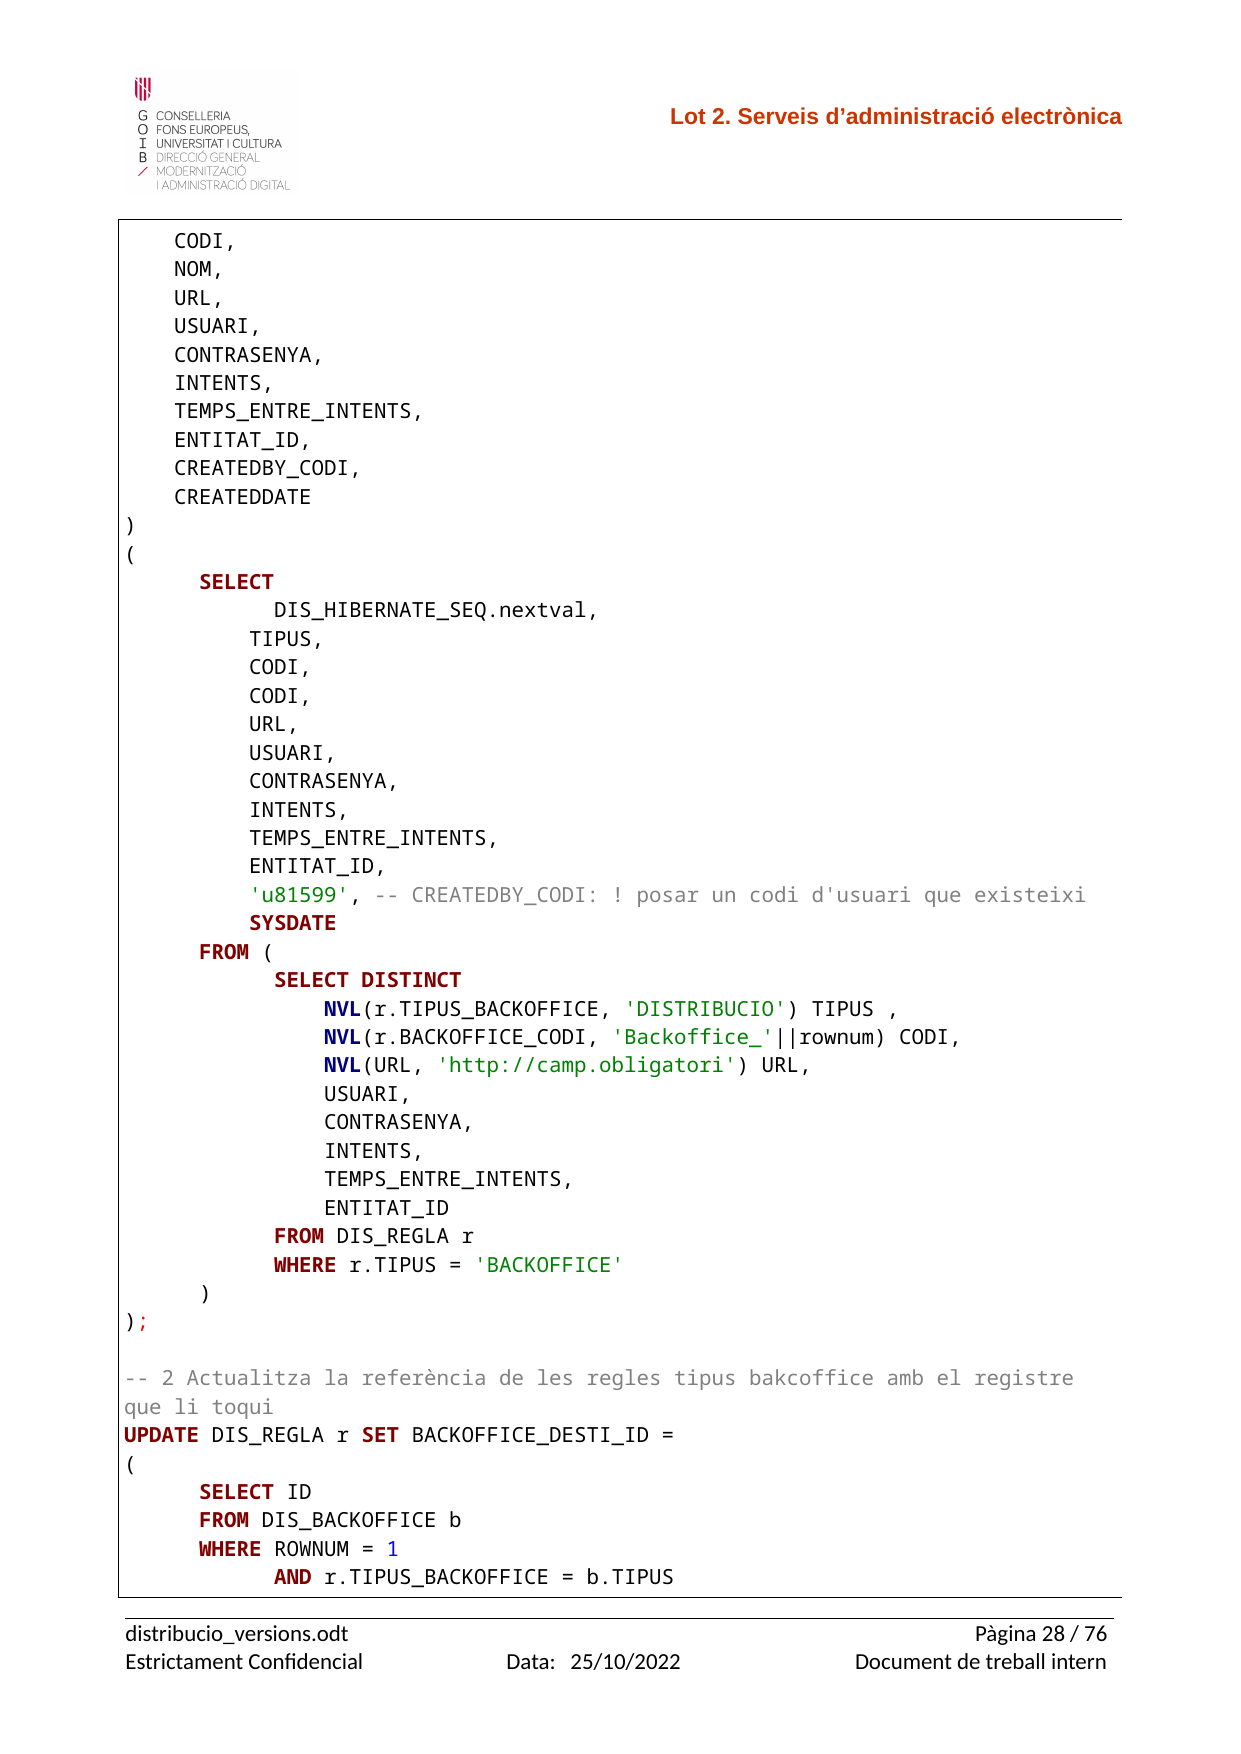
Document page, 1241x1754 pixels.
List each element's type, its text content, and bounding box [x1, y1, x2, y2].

picture [126, 70, 299, 197]
table_header CODI, NOM, URL, USUARI, CONTRASENYA, INTENTS, TEMPS_ENTRE_INTENTS, ENTITAT_ID, CREATEDBY_CODI, CREATEDDATE ) ( SELECT DIS_HIBERNATE_SEQ.nextval, TIPUS, CODI, CODI, URL, USUARI, CONTRASENYA, INTENTS, TEMPS_ENTRE_INTENTS, ENTITAT_ID, 'u81599', -- CREATEDBY_CODI: ! posar un codi d'usuari que existeixi SYSDATE FROM ( SELECT DISTINCT NVL(r.TIPUS_BACKOFFICE, 'DISTRIBUCIO') TIPUS , NVL(r.BACKOFFICE_CODI, 'Backoffice_'||rownum) CODI, NVL(URL, 'http://camp.obligatori') URL, USUARI, CONTRASENYA, INTENTS, TEMPS_ENTRE_INTENTS, ENTITAT_ID FROM DIS_REGLA r WHERE r.TIPUS = 'BACKOFFICE' ) ); -- 2 Actualitza la referència de les regles tipus bakcoffice amb el registre que li toqui UPDATE DIS_REGLA r SET BACKOFFICE_DESTI_ID = ( SELECT ID FROM DIS_BACKOFFICE b WHERE ROWNUM = 1 AND r.TIPUS_BACKOFFICE = b.TIPUS [119, 220, 1122, 1597]
